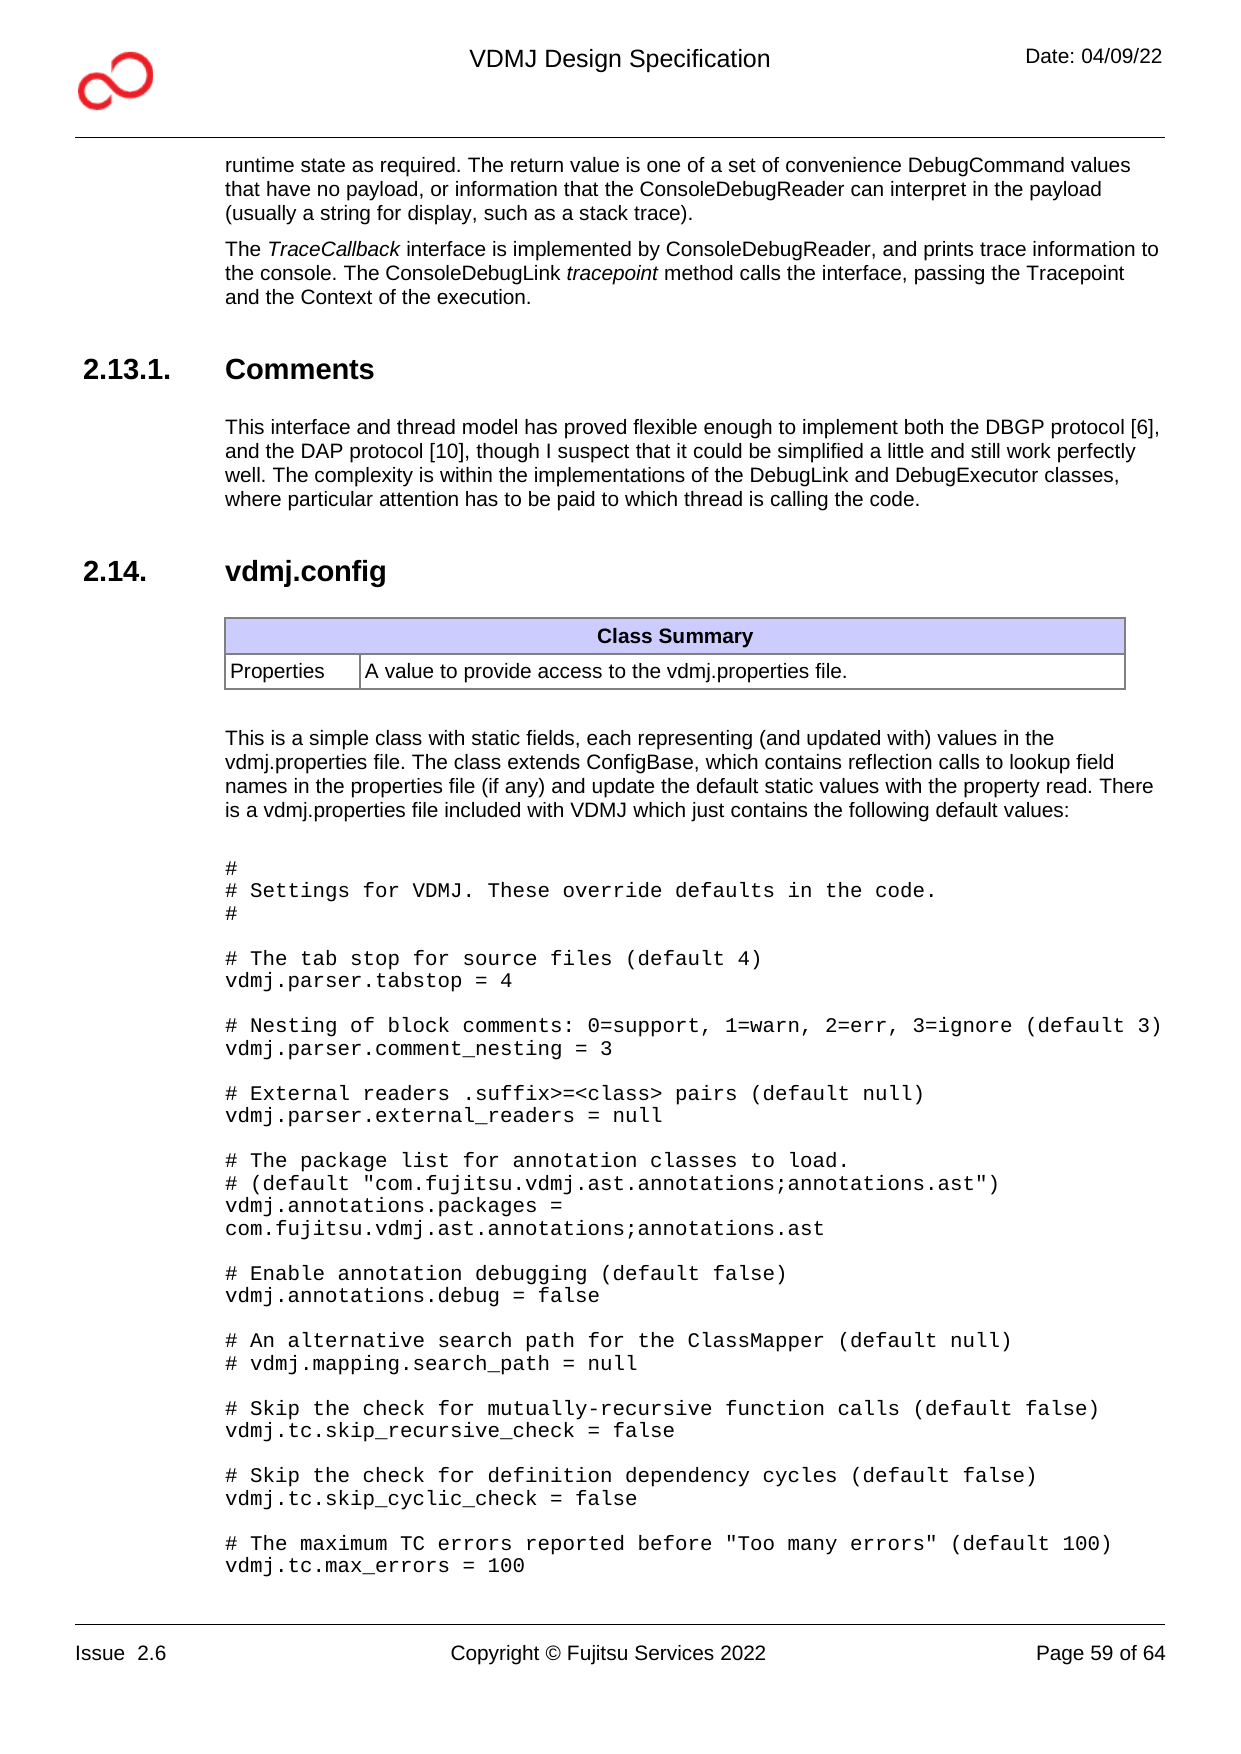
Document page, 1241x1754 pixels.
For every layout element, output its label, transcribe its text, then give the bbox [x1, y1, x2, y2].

text This is a simple class with static fields, each representing (and updated with) values in the vdmj.properties file. The class extends ConfigBase, which contains reflection calls to lookup field names in the properties file (if any) and update the default static values with the property read. There is a vdmj.properties file included with VDMJ which just contains the following default values: [225, 727, 1165, 822]
subtitle Comments [75, 352, 1165, 385]
text # vdmj.mapping.search_path = null [225, 1352, 1165, 1375]
text # Skip the check for mutually-recursive function calls (default false) [225, 1397, 1165, 1420]
table_cell Properties [226, 655, 359, 688]
text # [225, 902, 1165, 925]
picture [78, 44, 153, 120]
text vdmj.tc.skip_recursive_check = false [225, 1420, 1165, 1442]
text # The maximum TC errors reported before "Too many errors" (default 100) [225, 1532, 1165, 1555]
text # Settings for VDMJ. These override defaults in the code. [225, 880, 1165, 902]
text # Enable annotation debugging (default false) [225, 1262, 1165, 1285]
text # The tab stop for source files (default 4) [225, 947, 1165, 970]
subtitle vdmj.config [75, 553, 1165, 587]
text vdmj.tc.max_errors = 100 [225, 1555, 1165, 1577]
text # An alternative search path for the ClassMapper (default null) [225, 1330, 1165, 1352]
text # The package list for annotation classes to load. [225, 1150, 1165, 1172]
text # [225, 857, 1165, 880]
text # (default "com.fujitsu.vdmj.ast.annotations;annotations.ast") [225, 1172, 1165, 1195]
text vdmj.parser.tabstop = 4 [225, 970, 1165, 992]
text vdmj.tc.skip_cyclic_check = false [225, 1487, 1165, 1510]
text # External readers .suffix>=<class> pairs (default null) [225, 1082, 1165, 1105]
text vdmj.annotations.debug = false [225, 1285, 1165, 1307]
text # Skip the check for definition dependency cycles (default false) [225, 1465, 1165, 1487]
text vdmj.annotations.packages = com.fujitsu.vdmj.ast.annotations;annotations.ast [225, 1195, 1165, 1240]
text # Nesting of block comments: 0=support, 1=warn, 2=err, 3=ignore (default 3) [225, 1015, 1165, 1037]
text The TraceCallback interface is implemented by ConsoleDebugReader, and prints trace information to the console. The ConsoleDebugLink tracepoint method calls the interface, passing the Tracepoint and the Context of the execution. [225, 237, 1165, 309]
text vdmj.parser.external_readers = null [225, 1105, 1165, 1127]
table_header Class Summary [226, 619, 1124, 653]
text vdmj.parser.comment_nesting = 3 [225, 1037, 1165, 1060]
text runtime state as required. The return value is one of a set of convenience DebugCommand values that have no payload, or information that the ConsoleDebugReader can interpret in the payload (usually a string for display, such as a stack trace). [225, 153, 1165, 225]
table_cell A value to provide access to the vdmj.properties file. [361, 655, 1124, 688]
text This interface and thread model has proved flexible enough to implement both the DBGP protocol [6], and the DAP protocol [10], though I suspect that it could be simplified a little and still work perfectly well. The complexity is within the implementations of the DebugLink and DebugExecutor classes, where particular attention has to be paid to which thread is calling the code. [225, 415, 1165, 511]
